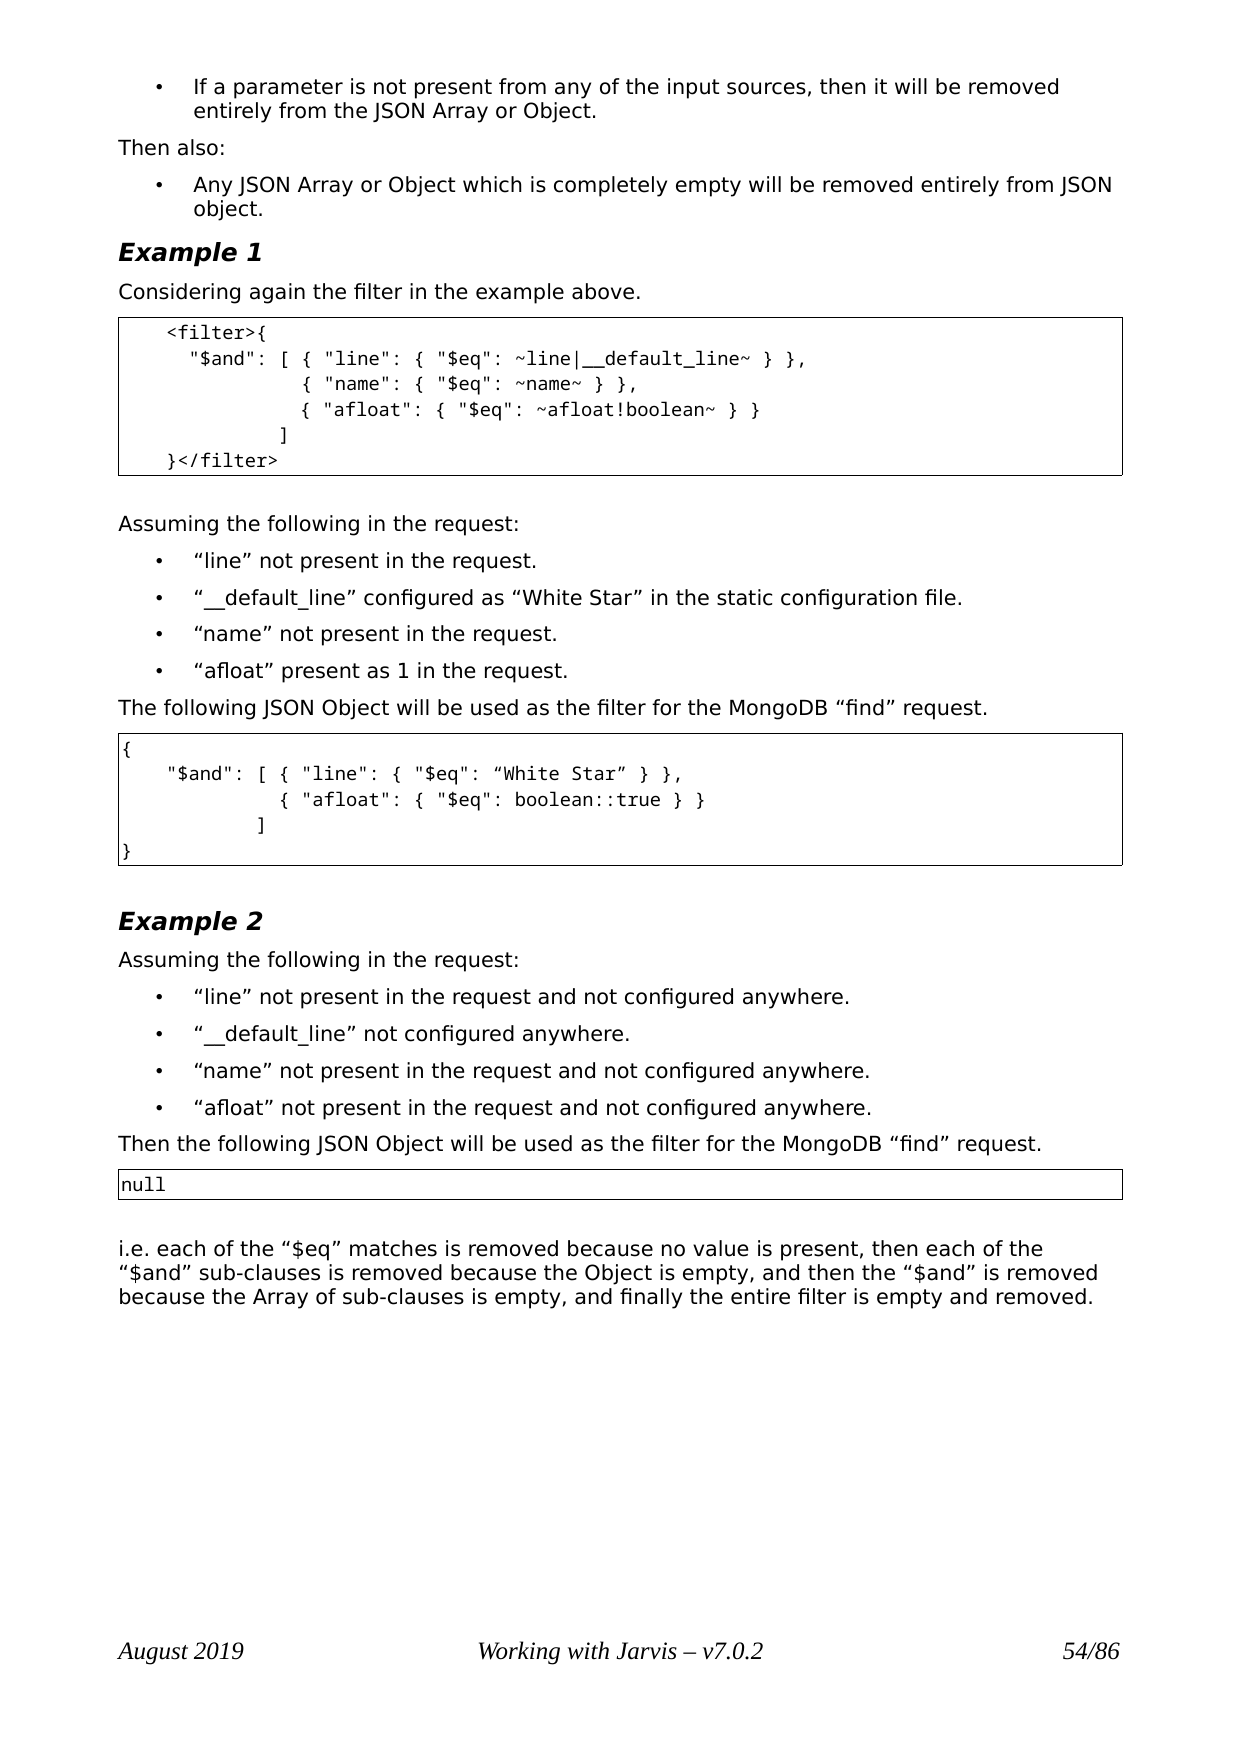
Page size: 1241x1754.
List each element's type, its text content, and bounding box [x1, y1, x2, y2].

text { "afloat": { "$eq": boolean::true } } [119, 784, 1122, 809]
text { "name": { "$eq": ~name~ } }, [119, 368, 1122, 393]
text i.e. each of the “$eq” matches is removed because no value is present, then each of the “$and” sub-clauses is removed because the Object is empty, and then the “$and” is removed because the Array of sub-clauses is empty, and finally the entire filter is empty and removed. [118, 1237, 1122, 1309]
text Then the following JSON Object will be used as the filter for the MongoDB “find” request. [118, 1132, 1122, 1157]
list “__default_line” configured as “White Star” in the static configuration file. [156, 586, 1122, 610]
text <filter>{ "$and": [ { "line": { "$eq": ~line|__default_line~ } }, [119, 318, 1122, 368]
text ] } [119, 809, 1122, 865]
list “__default_line” not configured anywhere. [156, 1022, 1122, 1046]
text { "$and": [ { "line": { "$eq": “White Star” } }, [119, 734, 1122, 784]
text ] }</filter> [119, 419, 1122, 475]
subtitle Example 1 [118, 238, 1122, 268]
list “afloat” not present in the request and not configured anywhere. [156, 1096, 1122, 1120]
list “name” not present in the request and not configured anywhere. [156, 1059, 1122, 1083]
text Assuming the following in the request: [118, 948, 1122, 973]
text { "afloat": { "$eq": ~afloat!boolean~ } } [119, 393, 1122, 419]
text Then also: [118, 136, 1122, 160]
text The following JSON Object will be used as the filter for the MongoDB “find” request. [118, 696, 1122, 720]
list “name” not present in the request. [156, 622, 1122, 647]
text Considering again the filter in the example above. [118, 280, 1122, 304]
list If a parameter is not present from any of the input sources, then it will be removed entirely from the JSON Array or Object. [156, 75, 1122, 123]
text null [119, 1170, 1122, 1199]
list “line” not present in the request and not configured anywhere. [156, 985, 1122, 1009]
list “line” not present in the request. [156, 549, 1122, 573]
text Assuming the following in the request: [118, 512, 1122, 536]
list Any JSON Array or Object which is completely empty will be removed entirely from JSON object. [156, 173, 1122, 221]
subtitle Example 2 [118, 907, 1122, 936]
list “afloat” present as 1 in the request. [156, 659, 1122, 683]
